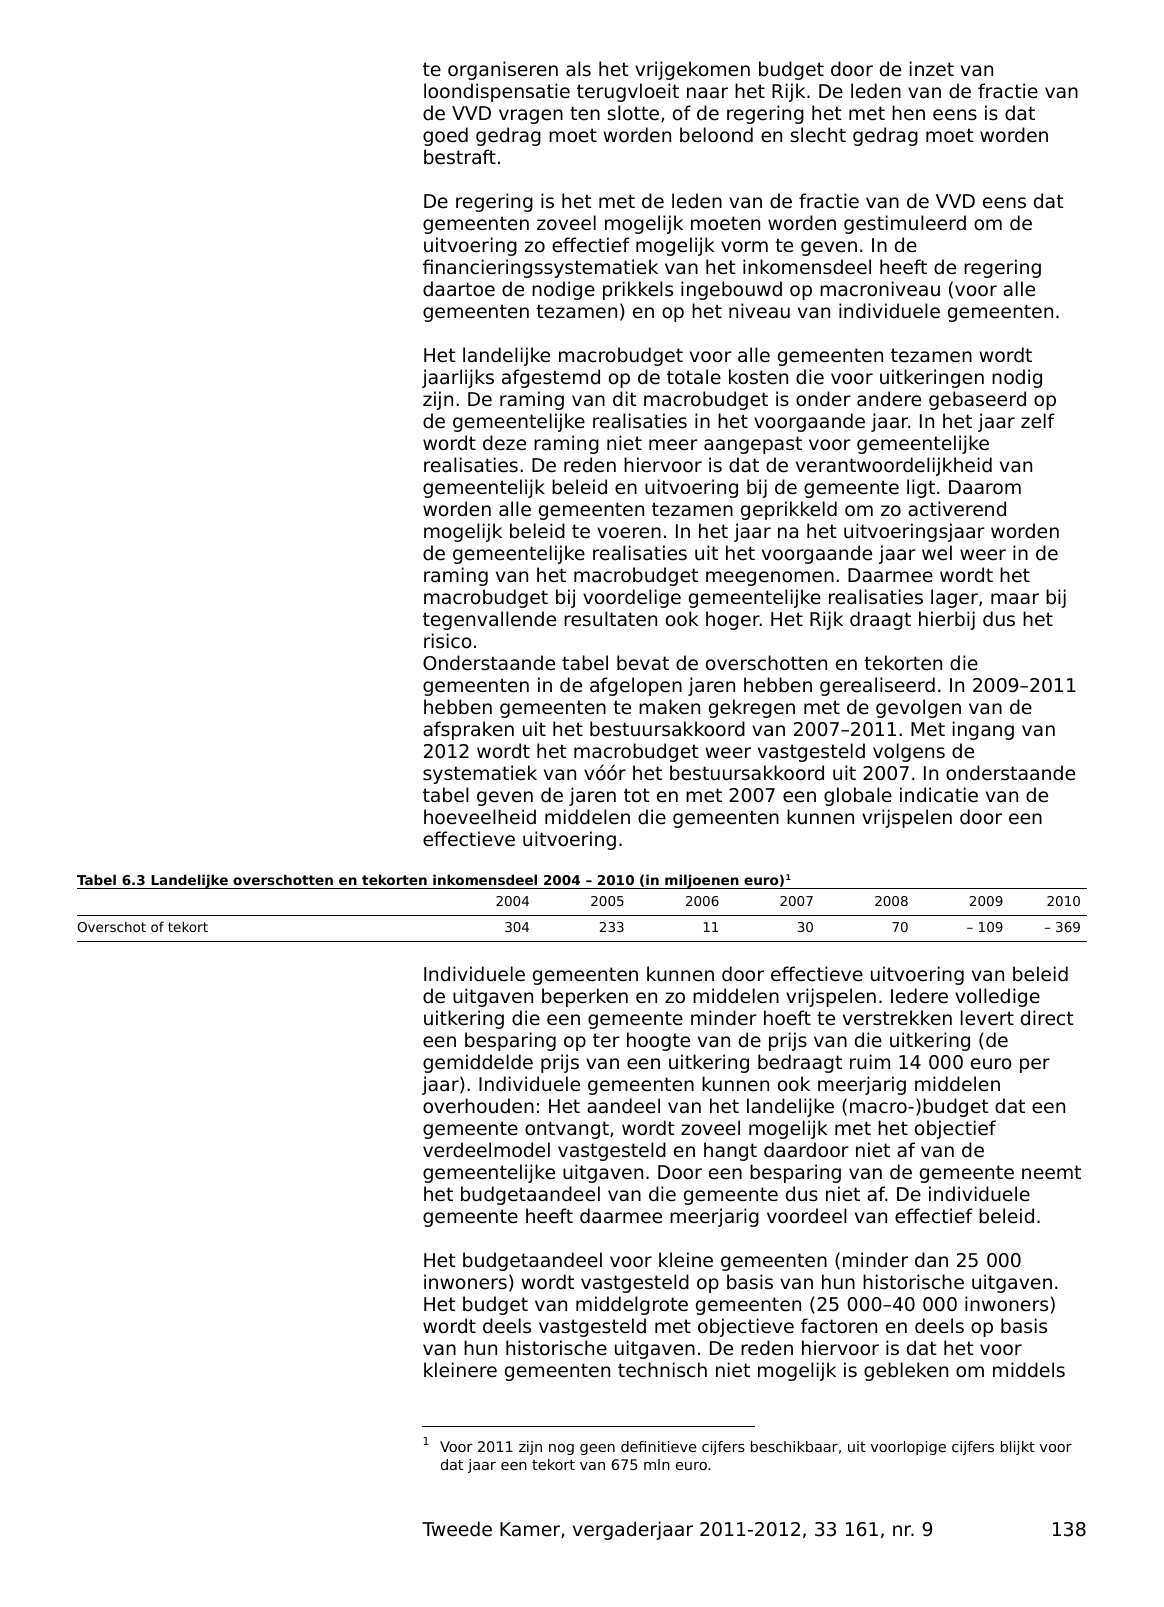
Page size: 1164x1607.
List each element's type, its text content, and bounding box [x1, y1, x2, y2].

table_cell 2009 [914, 889, 1009, 914]
table_cell – 369 [1009, 916, 1087, 941]
table_cell 2010 [1009, 889, 1087, 914]
table_cell 2006 [630, 889, 725, 914]
table_cell 30 [725, 916, 820, 941]
table_cell 2007 [725, 889, 820, 914]
table_cell 11 [630, 916, 725, 941]
text De regering is het met de leden van de fractie van de VVD eens dat gemeenten zoveel mogelijk moeten worden gestimuleerd om de uitvoering zo effectief mogelijk vorm te geven. In de financieringssystematiek van het inkomensdeel heeft de regering daartoe de nodige prikkels ingebouwd op macroniveau (voor alle gemeenten tezamen) en op het niveau van individuele gemeenten. [422, 191, 1087, 323]
table_cell 70 [820, 916, 914, 941]
table_cell Overschot of tekort [77, 916, 458, 941]
text Onderstaande tabel bevat de overschotten en tekorten die gemeenten in de afgelopen jaren hebben gerealiseerd. In 2009–2011 hebben gemeenten te maken gekregen met de gevolgen van de afspraken uit het bestuursakkoord van 2007–2011. Met ingang van 2012 wordt het macrobudget weer vastgesteld volgens de systematiek van vóór het bestuursakkoord uit 2007. In onderstaande tabel geven de jaren tot en met 2007 een globale indicatie van de hoeveelheid middelen die gemeenten kunnen vrijspelen door een effectieve uitvoering. [422, 653, 1087, 851]
table_cell 2005 [536, 889, 630, 914]
text Het budgetaandeel voor kleine gemeenten (minder dan 25 000 inwoners) wordt vastgesteld op basis van hun historische uitgaven. Het budget van middelgrote gemeenten (25 000–40 000 inwoners) wordt deels vastgesteld met objectieve factoren en deels op basis van hun historische uitgaven. De reden hiervoor is dat het voor kleinere gemeenten technisch niet mogelijk is gebleken om middels [422, 1250, 1087, 1382]
table_cell 233 [536, 916, 630, 941]
table_cell [77, 889, 458, 914]
text te organiseren als het vrijgekomen budget door de inzet van loondispensatie terugvloeit naar het Rijk. De leden van de fractie van de VVD vragen ten slotte, of de regering het met hen eens is dat goed gedrag moet worden beloond en slecht gedrag moet worden bestraft. [422, 59, 1087, 169]
table_cell 2004 [458, 889, 536, 914]
text Het landelijke macrobudget voor alle gemeenten tezamen wordt jaarlijks afgestemd op de totale kosten die voor uitkeringen nodig zijn. De raming van dit macrobudget is onder andere gebaseerd op de gemeentelijke realisaties in het voorgaande jaar. In het jaar zelf wordt deze raming niet meer aangepast voor gemeentelijke realisaties. De reden hiervoor is dat de verantwoordelijkheid van gemeentelijk beleid en uitvoering bij de gemeente ligt. Daarom worden alle gemeenten tezamen geprikkeld om zo activerend mogelijk beleid te voeren. In het jaar na het uitvoeringsjaar worden de gemeentelijke realisaties uit het voorgaande jaar wel weer in de raming van het macrobudget meegenomen. Daarmee wordt het macrobudget bij voordelige gemeentelijke realisaties lager, maar bij tegenvallende resultaten ook hoger. Het Rijk draagt hierbij dus het risico. [422, 345, 1087, 653]
text Individuele gemeenten kunnen door effectieve uitvoering van beleid de uitgaven beperken en zo middelen vrijspelen. Iedere volledige uitkering die een gemeente minder hoeft te verstrekken levert direct een besparing op ter hoogte van de prijs van die uitkering (de gemiddelde prijs van een uitkering bedraagt ruim 14 000 euro per jaar). Individuele gemeenten kunnen ook meerjarig middelen overhouden: Het aandeel van het landelijke (macro-)budget dat een gemeente ontvangt, wordt zoveel mogelijk met het objectief verdeelmodel vastgesteld en hangt daardoor niet af van de gemeentelijke uitgaven. Door een besparing van de gemeente neemt het budgetaandeel van die gemeente dus niet af. De individuele gemeente heeft daarmee meerjarig voordeel van effectief beleid. [422, 964, 1087, 1228]
table_cell 2008 [820, 889, 914, 914]
table_cell – 109 [914, 916, 1009, 941]
table_cell 304 [458, 916, 536, 941]
table_header Tabel 6.3 Landelijke overschotten en tekorten inkomensdeel 2004 – 2010 (in miljoenen euro) [77, 873, 1087, 888]
